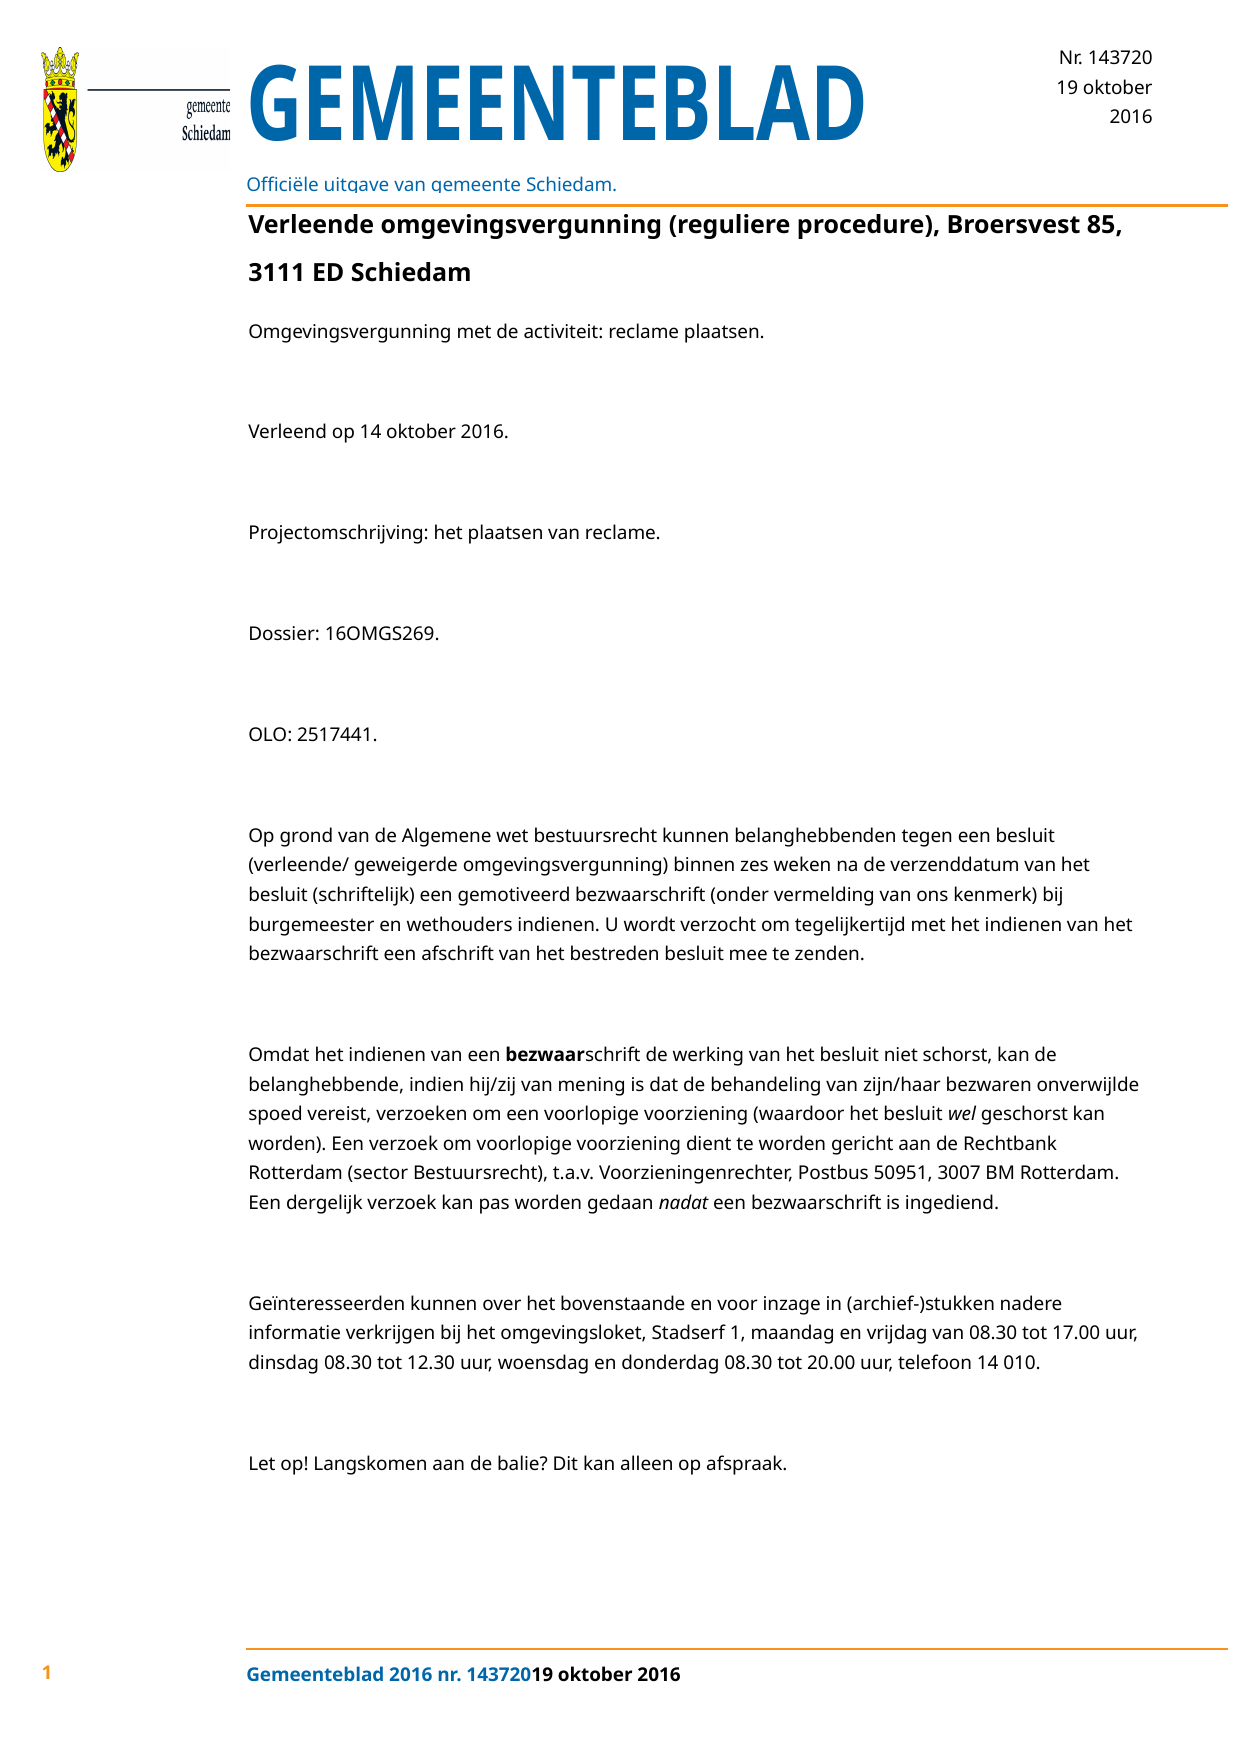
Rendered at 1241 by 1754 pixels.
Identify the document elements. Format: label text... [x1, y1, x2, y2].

text Projectomschrijving: het plaatsen van reclame. [248, 519, 1152, 545]
text Geïnteresseerden kunnen over het bovenstaande en voor inzage in (archief-)stukken nadere informatie verkrijgen bij het omgevingsloket, Stadserf 1, maandag en vrijdag van 08.30 tot 17.00 uur, dinsdag 08.30 tot 12.30 uur, woensdag en donderdag 08.30 tot 20.00 uur, telefoon 14 010. [248, 1290, 1152, 1375]
text Omgevingsvergunning met de activiteit: reclame plaatsen. [248, 318, 1152, 344]
text Verleende omgevingsvergunning (reguliere procedure), Broersvest 85, 3111 ED Schiedam [248, 207, 1152, 288]
text OLO: 2517441. [248, 721, 1152, 747]
text Let op! Langskomen aan de balie? Dit kan alleen op afspraak. [248, 1450, 1152, 1476]
text Dossier: 16OMGS269. [248, 620, 1152, 646]
text Op grond van de Algemene wet bestuursrecht kunnen belanghebbenden tegen een besluit (verleende/ geweigerde omgevingsvergunning) binnen zes weken na de verzenddatum van het besluit (schriftelijk) een gemotiveerd bezwaarschrift (onder vermelding van ons kenmerk) bij burgemeester en wethouders indienen. U wordt verzocht om tegelijkertijd met het indienen van het bezwaarschrift een afschrift van het bestreden besluit mee te zenden. [248, 822, 1152, 966]
text Omdat het indienen van een bezwaarschrift de werking van het besluit niet schorst, kan de belanghebbende, indien hij/zij van mening is dat de behandeling van zijn/haar bezwaren onverwijlde spoed vereist, verzoeken om een voorlopige voorziening (waardoor het besluit wel geschorst kan worden). Een verzoek om voorlopige voorziening dient te worden gericht aan de Rechtbank Rotterdam (sector Bestuursrecht), t.a.v. Voorzieningenrechter, Postbus 50951, 3007 BM Rotterdam. Een dergelijk verzoek kan pas worden gedaan nadat een bezwaarschrift is ingediend. [248, 1041, 1152, 1215]
text Verleend op 14 oktober 2016. [248, 419, 1152, 444]
picture [41, 47, 231, 172]
